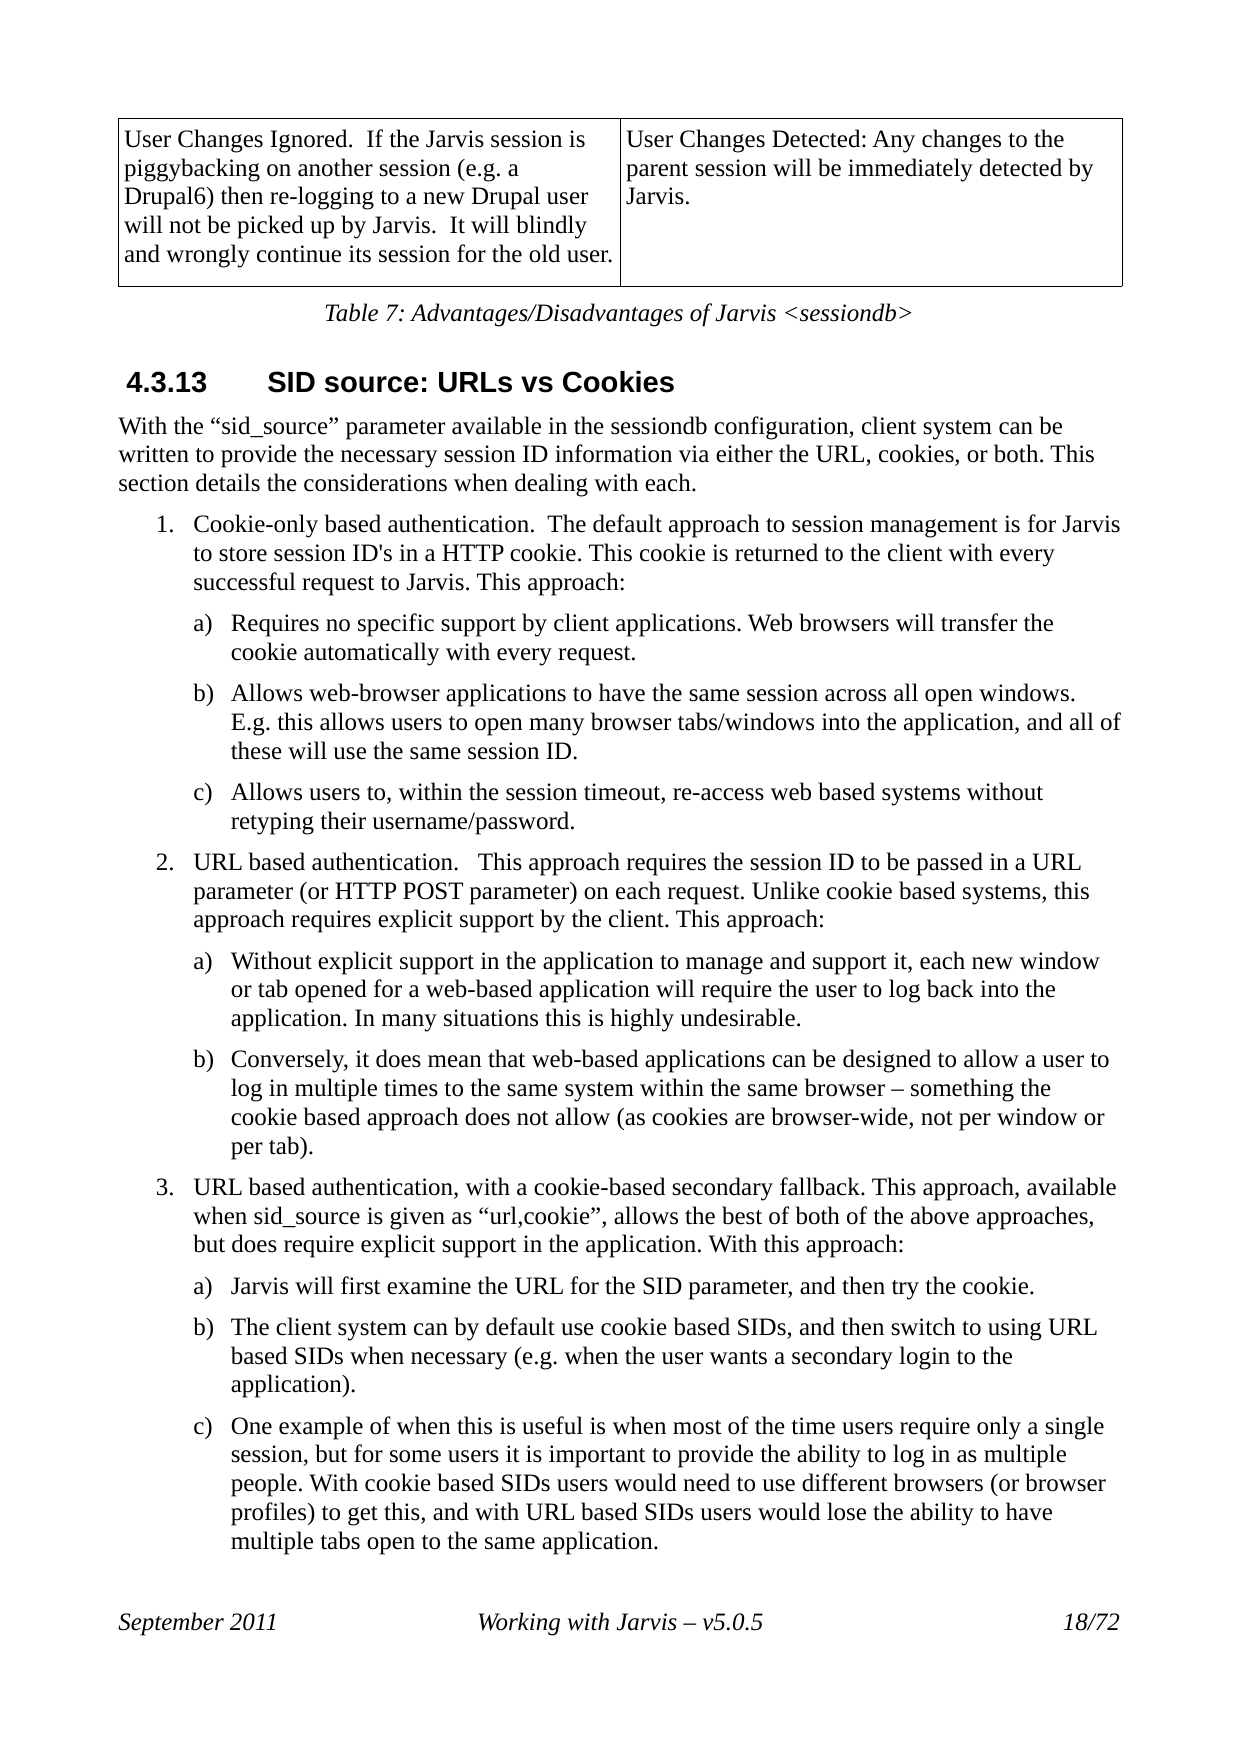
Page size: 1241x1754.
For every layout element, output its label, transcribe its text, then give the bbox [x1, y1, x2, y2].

text With the “sid_source” parameter available in the sessiondb configuration, client system can be written to provide the necessary session ID information via either the URL, cookies, or both. This section details the considerations when dealing with each. [118, 411, 1122, 497]
list Requires no specific support by client applications. Web browsers will transfer the cookie automatically with every request. [193, 608, 1122, 666]
list One example of when this is useful is when most of the time users require only a single session, but for some users it is important to provide the ability to log in as multiple people. With cookie based SIDs users would need to use different browsers (or browser profiles) to get this, and with URL based SIDs users would lose the ability to have multiple tabs open to the same application. [193, 1411, 1122, 1554]
list Jarvis will first examine the URL for the SID parameter, and then try the cookie. [193, 1271, 1122, 1299]
table_cell User Changes Ignored. If the Jarvis session is piggybacking on another session (e.g. a Drupal6) then re-logging to a new Drupal user will not be picked up by Jarvis. It will blindly and wrongly continue its session for the old user. [119, 119, 620, 286]
list Allows web-browser applications to have the same session across all open windows. E.g. this allows users to open many browser tabs/windows into the application, and all of these will use the same session ID. [193, 678, 1122, 764]
subtitle SID source: URLs vs Cookies [118, 365, 1122, 398]
text Table 7: Advantages/Disadvantages of Jarvis <sessiondb> [118, 298, 1122, 327]
list Conversely, it does mean that web-based applications can be designed to allow a user to log in multiple times to the same system within the same browser – something the cookie based approach does not allow (as cookies are browser-wide, not per window or per tab). [193, 1044, 1122, 1159]
list Without explicit support in the application to manage and support it, each new window or tab opened for a web-based application will require the user to log back into the application. In many situations this is highly undesirable. [193, 946, 1122, 1032]
list Cookie-only based authentication. The default approach to session management is for Jarvis to store session ID's in a HTTP cookie. This cookie is returned to the client with every successful request to Jarvis. This approach: [156, 509, 1122, 596]
list URL based authentication. This approach requires the session ID to be passed in a URL parameter (or HTTP POST parameter) on each request. Unlike cookie based systems, this approach requires explicit support by the client. This approach: [156, 847, 1122, 933]
list URL based authentication, with a cookie-based secondary fallback. This approach, available when sid_source is given as “url,cookie”, allows the best of both of the above approaches, but does require explicit support in the application. With this approach: [156, 1172, 1122, 1258]
list The client system can by default use cookie based SIDs, and then switch to using URL based SIDs when necessary (e.g. when the user wants a secondary login to the application). [193, 1312, 1122, 1398]
list Allows users to, within the session timeout, re-access web based systems without retyping their username/password. [193, 777, 1122, 834]
table_cell User Changes Detected: Any changes to the parent session will be immediately detected by Jarvis. [621, 119, 1122, 286]
